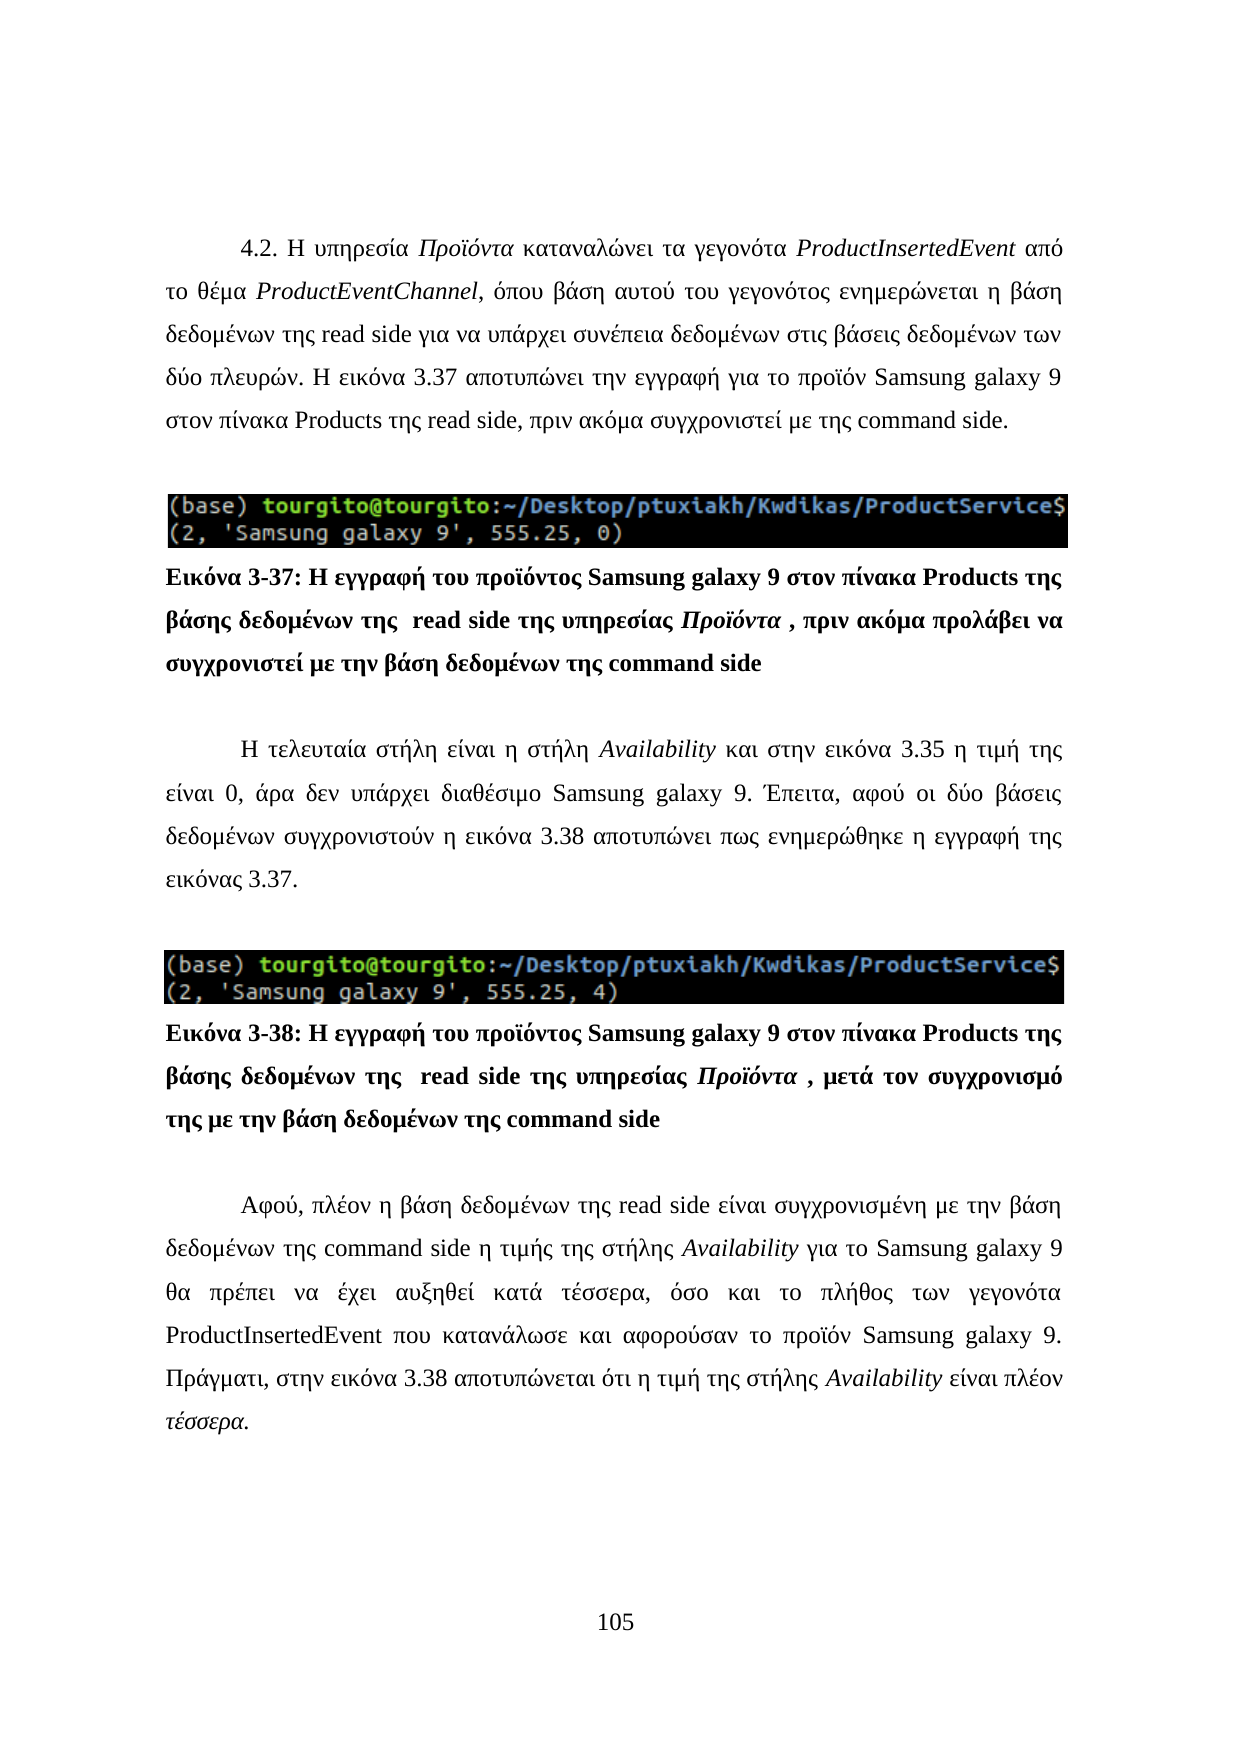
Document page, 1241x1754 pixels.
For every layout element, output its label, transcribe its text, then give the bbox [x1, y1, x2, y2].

text Εικόνα 3-37: Η εγγραφή του προϊόντος Samsung galaxy 9 στον πίνακα Products της βάσης δεδομένων της read side της υπηρεσίας Προϊόντα , πριν ακόμα προλάβει να συγχρονιστεί με την βάση δεδομένων της command side [165, 492, 1063, 677]
text 4.2. Η υπηρεσία Προϊόντα καταναλώνει τα γεγονότα ProductInsertedEvent από το θέμα ProductEventChannel, όπου βάση αυτού του γεγονότος ενημερώνεται η βάση δεδομένων της read side για να υπάρχει συνέπεια δεδομένων στις βάσεις δεδομένων των δύο πλευρών. Η εικόνα 3.37 αποτυπώνει την εγγραφή για το προϊόν Samsung galaxy 9 στον πίνακα Products της read side, πριν ακόμα συγχρονιστεί με της command side. [165, 233, 1063, 434]
picture [167, 494, 1068, 548]
text Η τελευταία στήλη είναι η στήλη Availability και στην εικόνα 3.35 η τιμή της είναι 0, άρα δεν υπάρχει διαθέσιμο Samsung galaxy 9. Έπειτα, αφού οι δύο βάσεις δεδομένων συγχρονιστούν η εικόνα 3.38 αποτυπώνει πως ενημερώθηκε η εγγραφή της εικόνας 3.37. [165, 734, 1063, 893]
picture [164, 950, 1065, 1004]
text Αφού, πλέον η βάση δεδομένων της read side είναι συγχρονισμένη με την βάση δεδομένων της command side η τιμής της στήλης Availability για το Samsung galaxy 9 θα πρέπει να έχει αυξηθεί κατά τέσσερα, όσο και το πλήθος των γεγονότα ProductInsertedEvent που κατανάλωσε και αφορούσαν το προϊόν Samsung galaxy 9. Πράγματι, στην εικόνα 3.38 αποτυπώνεται ότι η τιμή της στήλης Availability είναι πλέον τέσσερα. [165, 1190, 1063, 1435]
text Εικόνα 3-38: Η εγγραφή του προϊόντος Samsung galaxy 9 στον πίνακα Products της βάσης δεδομένων της read side της υπηρεσίας Προϊόντα , μετά τον συγχρονισμό της με την βάση δεδομένων της command side [165, 1004, 1063, 1133]
